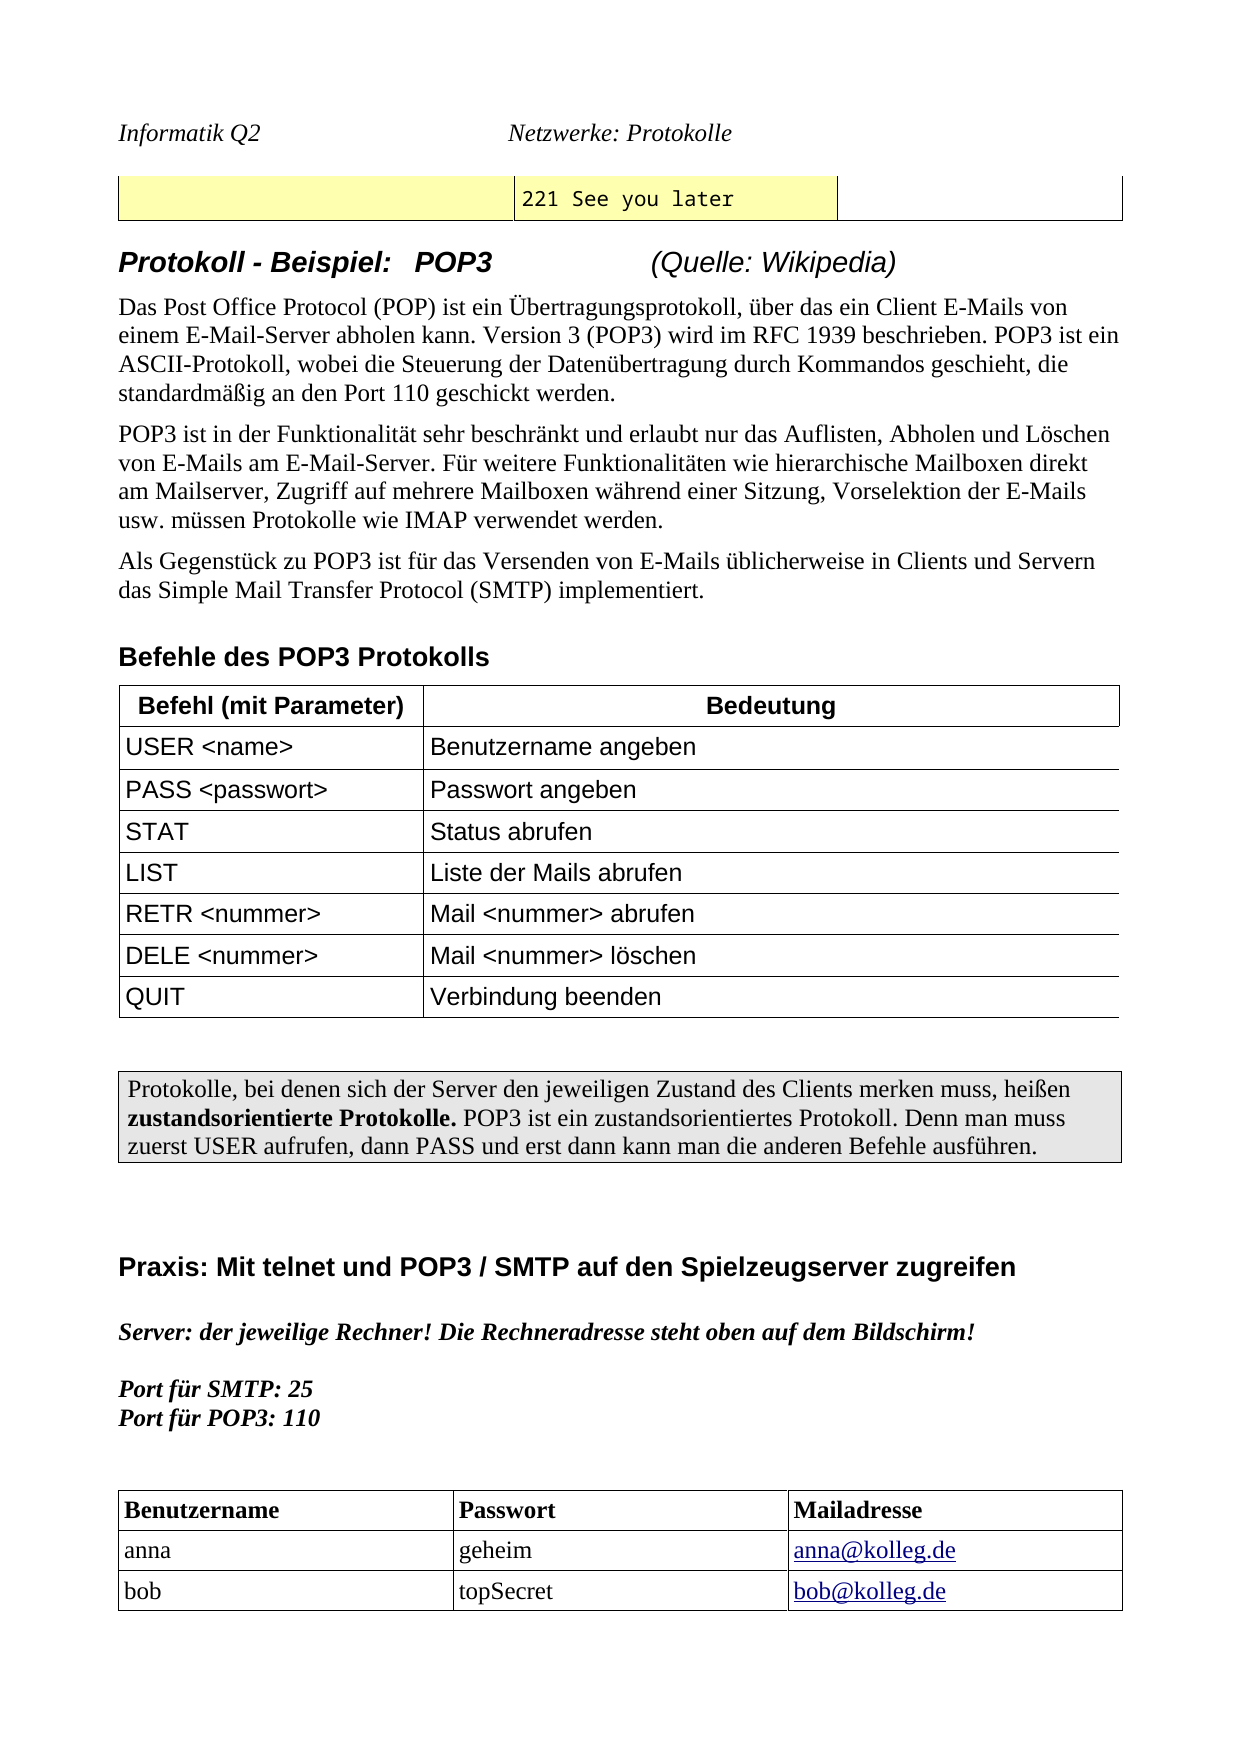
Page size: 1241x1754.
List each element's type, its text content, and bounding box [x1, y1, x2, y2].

table_cell anna [119, 1531, 453, 1570]
table_cell Liste der Mails abrufen [424, 853, 1119, 893]
text Das Post Office Protocol (POP) ist ein Übertragungsprotokoll, über das ein Client E-Mails von einem E-Mail-Server abholen kann. Version 3 (POP3) wird im RFC 1939 beschrieben. POP3 ist ein ASCII-Protokoll, wobei die Steuerung der Datenübertragung durch Kommandos geschieht, die standardmäßig an den Port 110 geschickt werden. [118, 292, 1122, 407]
table_cell STAT [120, 811, 423, 852]
table_cell PASS <passwort> [120, 770, 423, 810]
table_header Befehl (mit Parameter) [120, 686, 423, 726]
table_header Benutzername [119, 1491, 453, 1530]
table_cell LIST [120, 853, 423, 893]
text POP3 ist in der Funktionalität sehr beschränkt und erlaubt nur das Auflisten, Abholen und Löschen von E-Mails am E-Mail-Server. Für weitere Funktionalitäten wie hierarchische Mailboxen direkt am Mailserver, Zugriff auf mehrere Mailboxen während einer Sitzung, Vorselektion der E-Mails usw. müssen Protokolle wie IMAP verwendet werden. [118, 419, 1122, 534]
table_cell Benutzername angeben [424, 727, 1119, 769]
subtitle Protokoll - Beispiel: POP3 (Quelle: Wikipedia) [118, 246, 1122, 279]
table_cell RETR <nummer> [120, 894, 423, 934]
table_header Passwort [454, 1491, 787, 1530]
table_cell Mail <nummer> abrufen [424, 894, 1119, 934]
table_cell anna@kolleg.de [789, 1531, 1122, 1570]
text Server: der jeweilige Rechner! Die Rechneradresse steht oben auf dem Bildschirm! [118, 1317, 1122, 1346]
table_header Bedeutung [424, 686, 1119, 726]
table_cell bob [119, 1571, 453, 1610]
table_cell QUIT [120, 977, 423, 1017]
table_cell [119, 176, 513, 220]
table_cell geheim [454, 1531, 787, 1570]
subtitle Befehle des POP3 Protokolls [118, 641, 1122, 672]
table_cell Status abrufen [424, 811, 1119, 852]
table_cell USER <name> [120, 727, 423, 769]
table_cell topSecret [454, 1571, 787, 1610]
text Port für SMTP: 25 [118, 1374, 1122, 1403]
table_cell Passwort angeben [424, 770, 1119, 810]
text Port für POP3: 110 [118, 1403, 1122, 1432]
table_cell 221 See you later [515, 176, 837, 220]
table_cell [838, 176, 1122, 220]
text Als Gegenstück zu POP3 ist für das Versenden von E-Mails üblicherweise in Clients und Servern das Simple Mail Transfer Protocol (SMTP) implementiert. [118, 546, 1122, 604]
table_header Mailadresse [789, 1491, 1122, 1530]
table_cell bob@kolleg.de [789, 1571, 1122, 1610]
table_cell DELE <nummer> [120, 935, 423, 976]
table_cell Mail <nummer> löschen [424, 935, 1119, 976]
text Protokolle, bei denen sich der Server den jeweiligen Zustand des Clients merken muss, heißen zustandsorientierte Protokolle. POP3 ist ein zustandsorientiertes Protokoll. Denn man muss zuerst USER aufrufen, dann PASS und erst dann kann man die anderen Befehle ausführen. [119, 1072, 1121, 1162]
subtitle Praxis: Mit telnet und POP3 / SMTP auf den Spielzeugserver zugreifen [118, 1251, 1122, 1282]
table_cell Verbindung beenden [424, 977, 1119, 1017]
